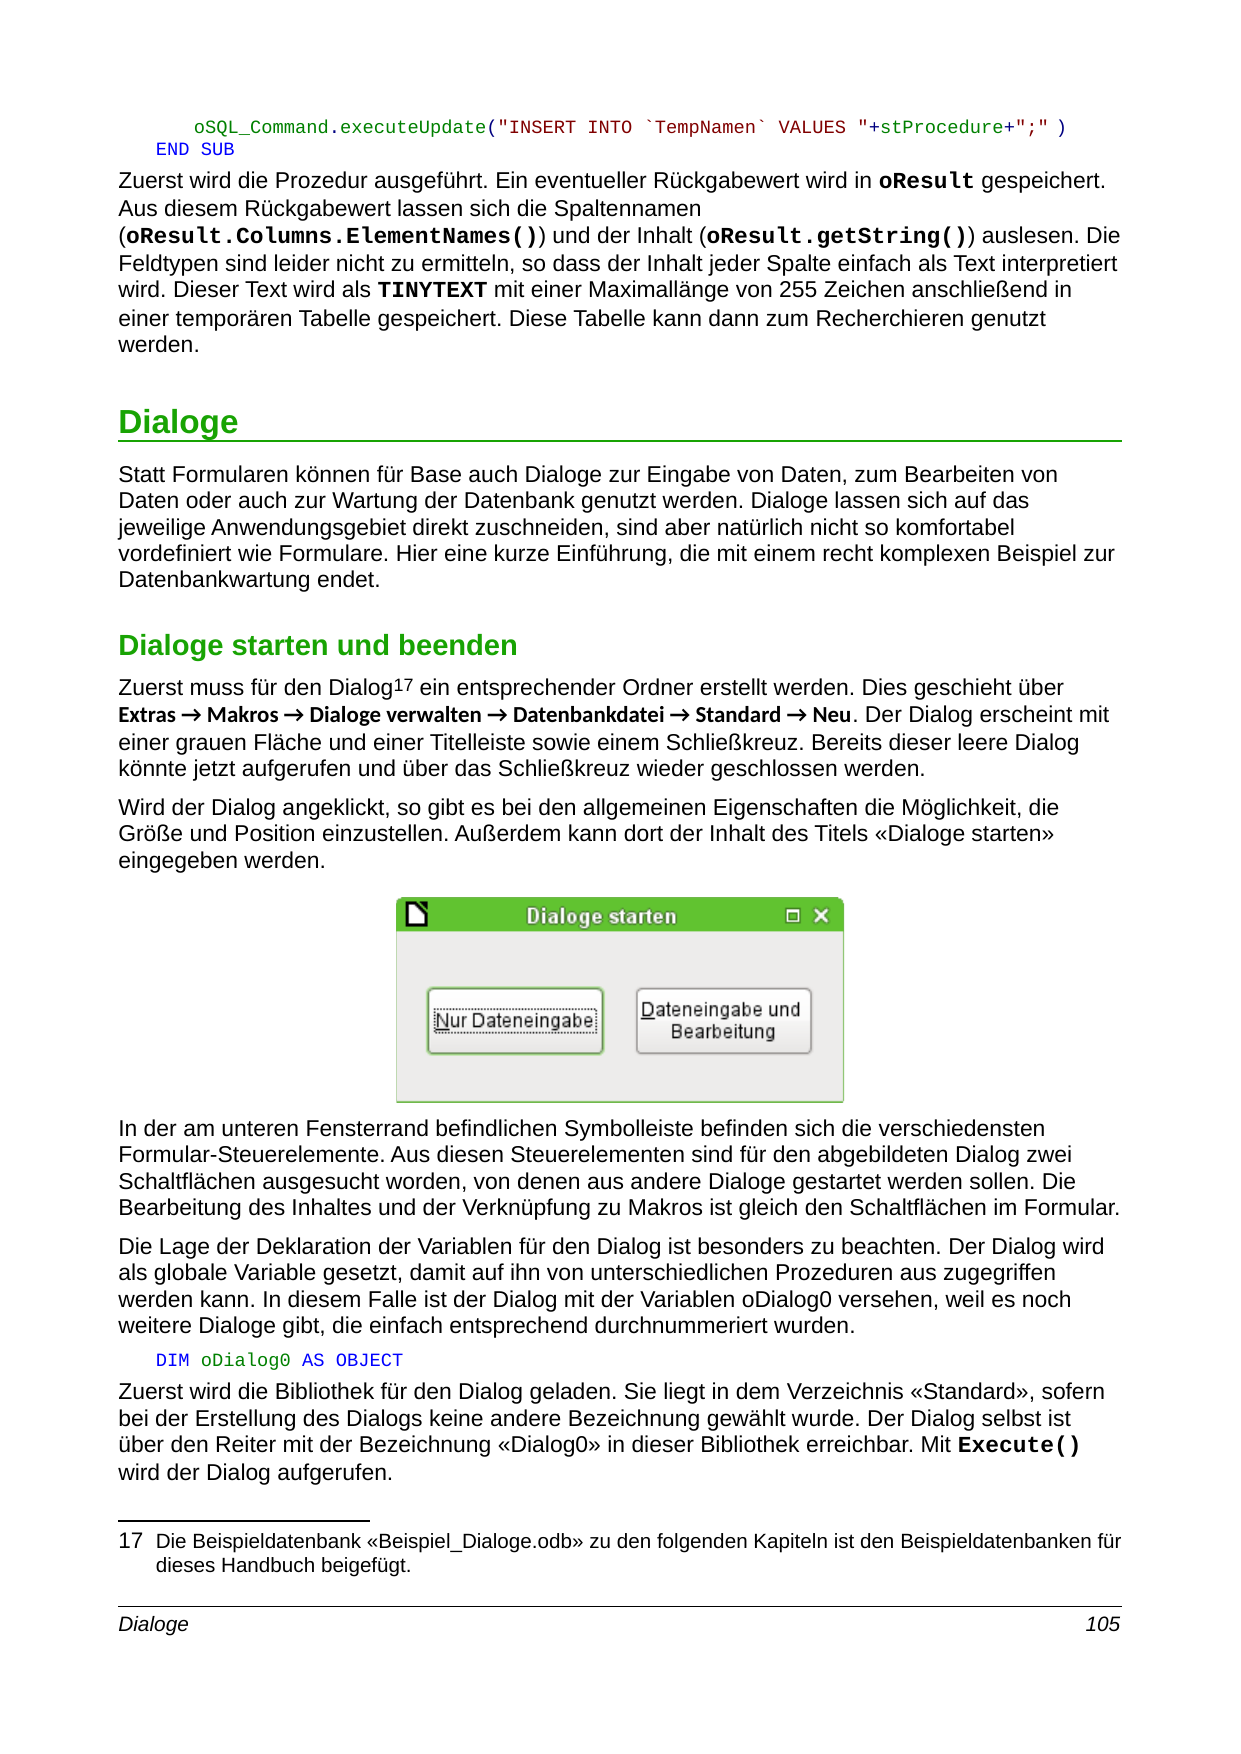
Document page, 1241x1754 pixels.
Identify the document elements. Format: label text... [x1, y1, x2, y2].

subtitle Dialoge [118, 402, 1122, 440]
text Die Beispieldatenbank «Beispiel_Dialoge.odb» zu den folgenden Kapiteln ist den Beispieldatenbanken für dieses Handbuch beigefügt. [118, 1527, 1122, 1576]
text Zuerst wird die Bibliothek für den Dialog geladen. Sie liegt in dem Verzeichnis «Standard», sofern bei der Erstellung des Dialogs keine andere Bezeichnung gewählt wurde. Der Dialog selbst ist über den Reiter mit der Bezeichnung «Dialog0» in dieser Bibliothek erreichbar. Mit Execute() wird der Dialog aufgerufen. [118, 1378, 1122, 1486]
text Die Lage der Deklaration der Variablen für den Dialog ist besonders zu beachten. Der Dialog wird als globale Variable gesetzt, damit auf ihn von unterschiedlichen Prozeduren aus zugegriffen werden kann. In diesem Falle ist der Dialog mit der Variablen oDialog0 versehen, weil es noch weitere Dialoge gibt, die einfach entsprechend durchnummeriert wurden. [118, 1233, 1122, 1338]
text DIM oDialog0 AS OBJECT [156, 1351, 1122, 1372]
text Zuerst muss für den Dialog ein entsprechender Ordner erstellt werden. Dies geschieht über Extras → Makros → Dialoge verwalten → Datenbankdatei → Standard → Neu. Der Dialog erscheint mit einer grauen Fläche und einer Titelleiste sowie einem Schließkreuz. Bereits dieser leere Dialog könnte jetzt aufgerufen und über das Schließkreuz wieder geschlossen werden. [118, 674, 1122, 781]
subtitle Dialoge starten und beenden [118, 628, 1122, 662]
text Zuerst wird die Prozedur ausgeführt. Ein eventueller Rückgabewert wird in oResult gespeichert. Aus diesem Rückgabewert lassen sich die Spaltennamen (oResult.Columns.ElementNames()) und der Inhalt (oResult.getString()) auslesen. Die Feldtypen sind leider nicht zu ermitteln, so dass der Inhalt jeder Spalte einfach als Text interpretiert wird. Dieser Text wird als TINYTEXT mit einer Maximallänge von 255 Zeichen anschließend in einer temporären Tabelle gespeichert. Diese Tabelle kann dann zum Recherchieren genutzt werden. [118, 167, 1122, 357]
picture [396, 897, 845, 1103]
text Wird der Dialog angeklickt, so gibt es bei den allgemeinen Eigenschaften die Möglichkeit, die Größe und Position einzustellen. Außerdem kann dort der Inhalt des Titels «Dialoge starten» eingegeben werden. [118, 794, 1122, 873]
text In der am unteren Fensterrand befindlichen Symbolleiste befinden sich die verschiedensten Formular-Steuerelemente. Aus diesen Steuerelementen sind für den abgebildeten Dialog zwei Schaltflächen ausgesucht worden, von denen aus andere Dialoge gestartet werden sollen. Die Bearbeitung des Inhaltes und der Verknüpfung zu Makros ist gleich den Schaltflächen im Formular. [118, 1115, 1122, 1220]
text oSQL_Command.executeUpdate("INSERT INTO `TempNamen` VALUES "+stProcedure+";" ) [156, 118, 1122, 139]
text Statt Formularen können für Base auch Dialoge zur Eingabe von Daten, zum Bearbeiten von Daten oder auch zur Wartung der Datenbank genutzt werden. Dialoge lassen sich auf das jeweilige Anwendungsgebiet direkt zuschneiden, sind aber natürlich nicht so komfortabel vordefiniert wie Formulare. Hier eine kurze Einführung, die mit einem recht komplexen Beispiel zur Datenbankwartung endet. [118, 461, 1122, 593]
text END SUB [156, 139, 1122, 161]
